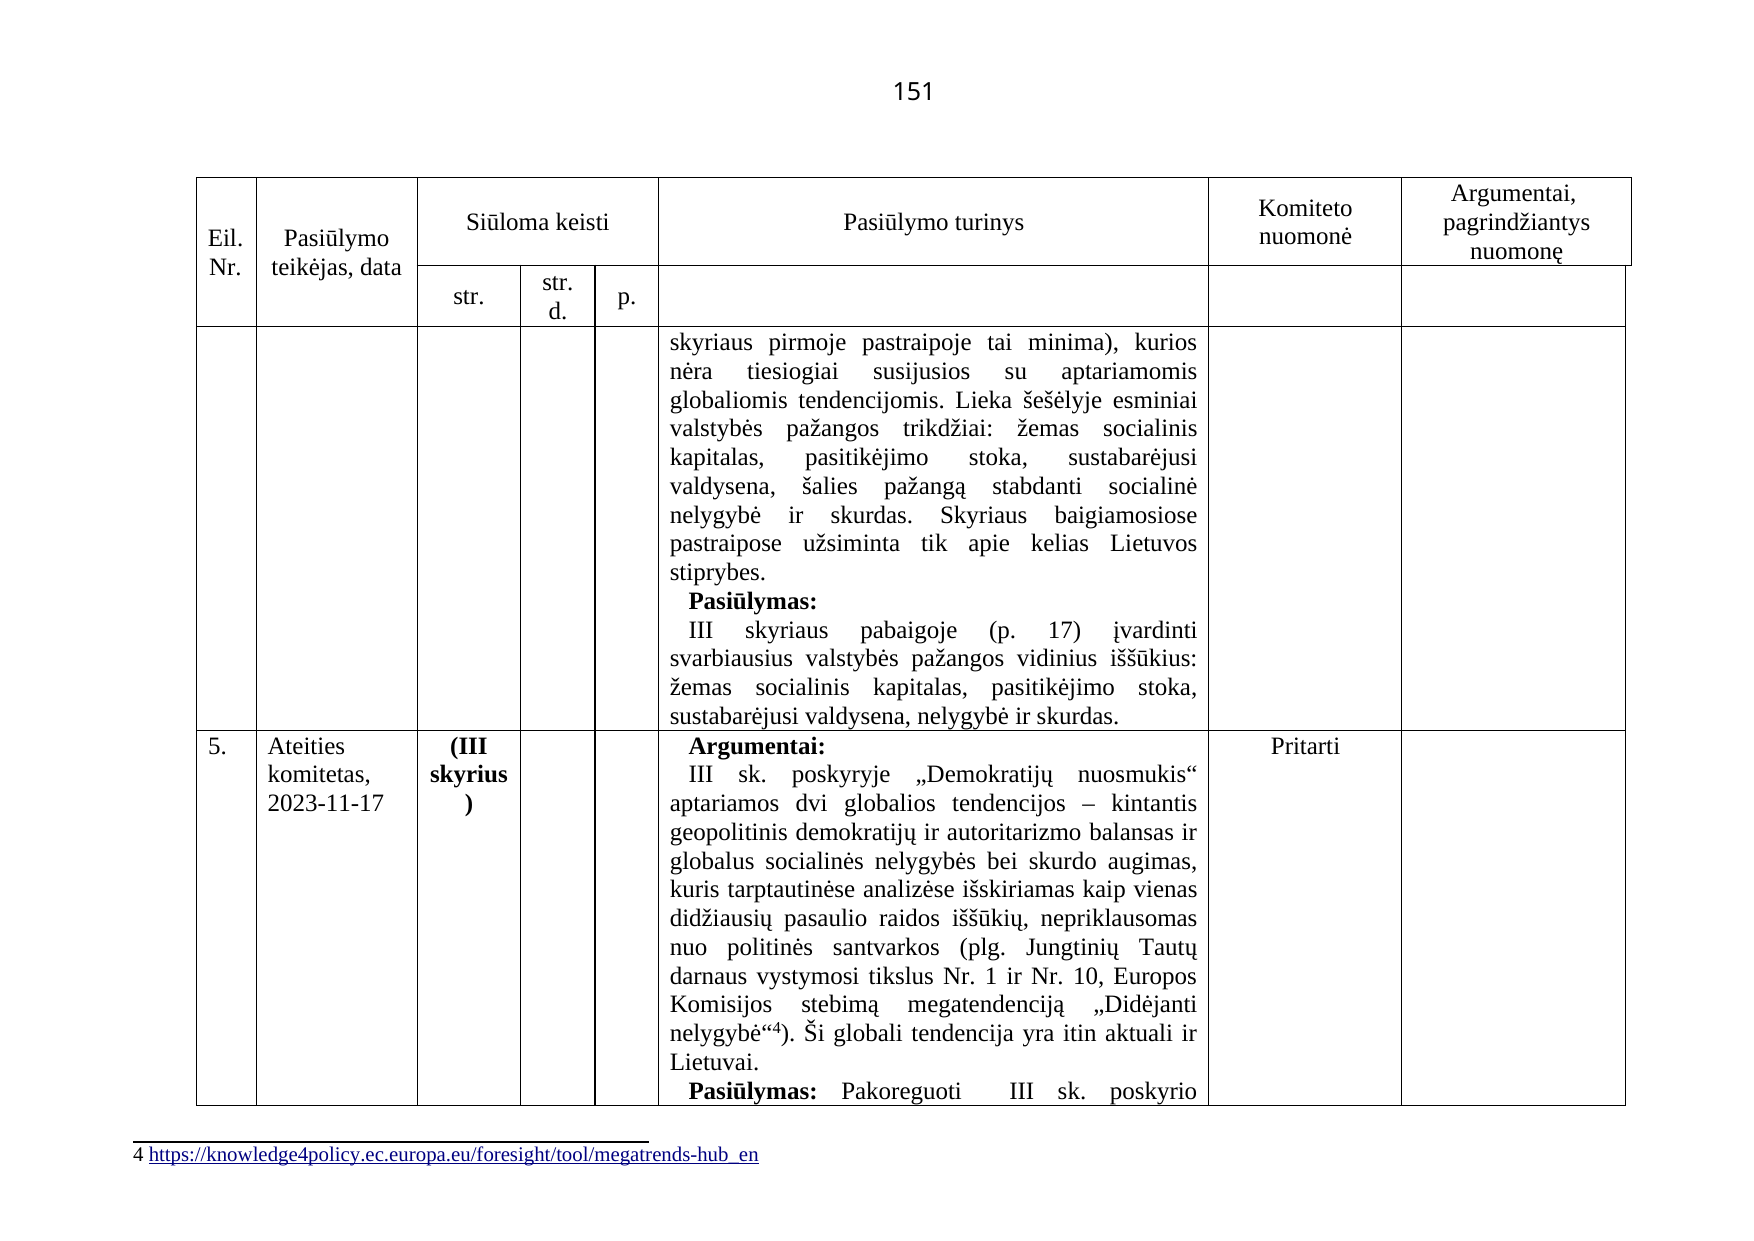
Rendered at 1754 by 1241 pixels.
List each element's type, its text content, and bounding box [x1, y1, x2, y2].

table_cell Ateities komitetas, 2023-11-17 [257, 731, 417, 1104]
table_header Komiteto nuomonė [1209, 178, 1401, 264]
table_cell [1209, 266, 1401, 326]
table_cell str. [418, 266, 520, 326]
table_cell Pritarti [1209, 731, 1401, 1104]
table_cell [659, 266, 1208, 326]
table_cell [596, 327, 658, 730]
table_header Pasiūlymo teikėjas, data [257, 178, 417, 326]
table_cell skyriaus pirmoje pastraipoje tai minima), kurios nėra tiesiogiai susijusios su aptariamomis globaliomis tendencijomis. Lieka šešėlyje esminiai valstybės pažangos trikdžiai: žemas socialinis kapitalas, pasitikėjimo stoka, sustabarėjusi valdysena, šalies pažangą stabdanti socialinė nelygybė ir skurdas. Skyriaus baigiamosiose pastraipose užsiminta tik apie kelias Lietuvos stiprybes. Pasiūlymas: III skyriaus pabaigoje (p. 17) įvardinti svarbiausius valstybės pažangos vidinius iššūkius: žemas socialinis kapitalas, pasitikėjimo stoka, sustabarėjusi valdysena, nelygybė ir skurdas. [659, 327, 1208, 730]
table_cell [197, 327, 256, 730]
table_cell [418, 327, 520, 730]
table_cell str. d. [521, 266, 594, 326]
table_cell [1402, 327, 1625, 730]
table_cell [596, 731, 658, 1104]
table_cell [1209, 327, 1401, 730]
table_header Eil. Nr. [197, 178, 256, 326]
table_cell [1626, 326, 1631, 730]
table_cell [1626, 730, 1631, 1104]
table_cell [257, 327, 417, 730]
table_cell (III skyrius) [418, 731, 520, 1104]
table_cell [1402, 266, 1625, 326]
table_header Pasiūlymo turinys [659, 178, 1208, 264]
table_cell [521, 327, 594, 730]
table_cell [1626, 266, 1631, 326]
table_cell [1402, 731, 1625, 1104]
table_cell Argumentai: III sk. poskyryje „Demokratijų nuosmukis“ aptariamos dvi globalios tendencijos – kintantis geopolitinis demokratijų ir autoritarizmo balansas ir globalus socialinės nelygybės bei skurdo augimas, kuris tarptautinėse analizėse išskiriamas kaip vienas didžiausių pasaulio raidos iššūkių, nepriklausomas nuo politinės santvarkos (plg. Jungtinių Tautų darnaus vystymosi tikslus Nr. 1 ir Nr. 10, Europos Komisijos stebimą megatendenciją „Didėjanti nelygybė“). Ši globali tendencija yra itin aktuali ir Lietuvai. Pasiūlymas: Pakoreguoti III sk. poskyrio [659, 731, 1208, 1104]
table_cell [521, 731, 594, 1104]
table_cell p. [596, 266, 658, 326]
table_header Argumentai, pagrindžiantys nuomonę [1402, 178, 1631, 264]
table_cell 5. [197, 731, 256, 1104]
table_header Siūloma keisti [418, 178, 658, 264]
